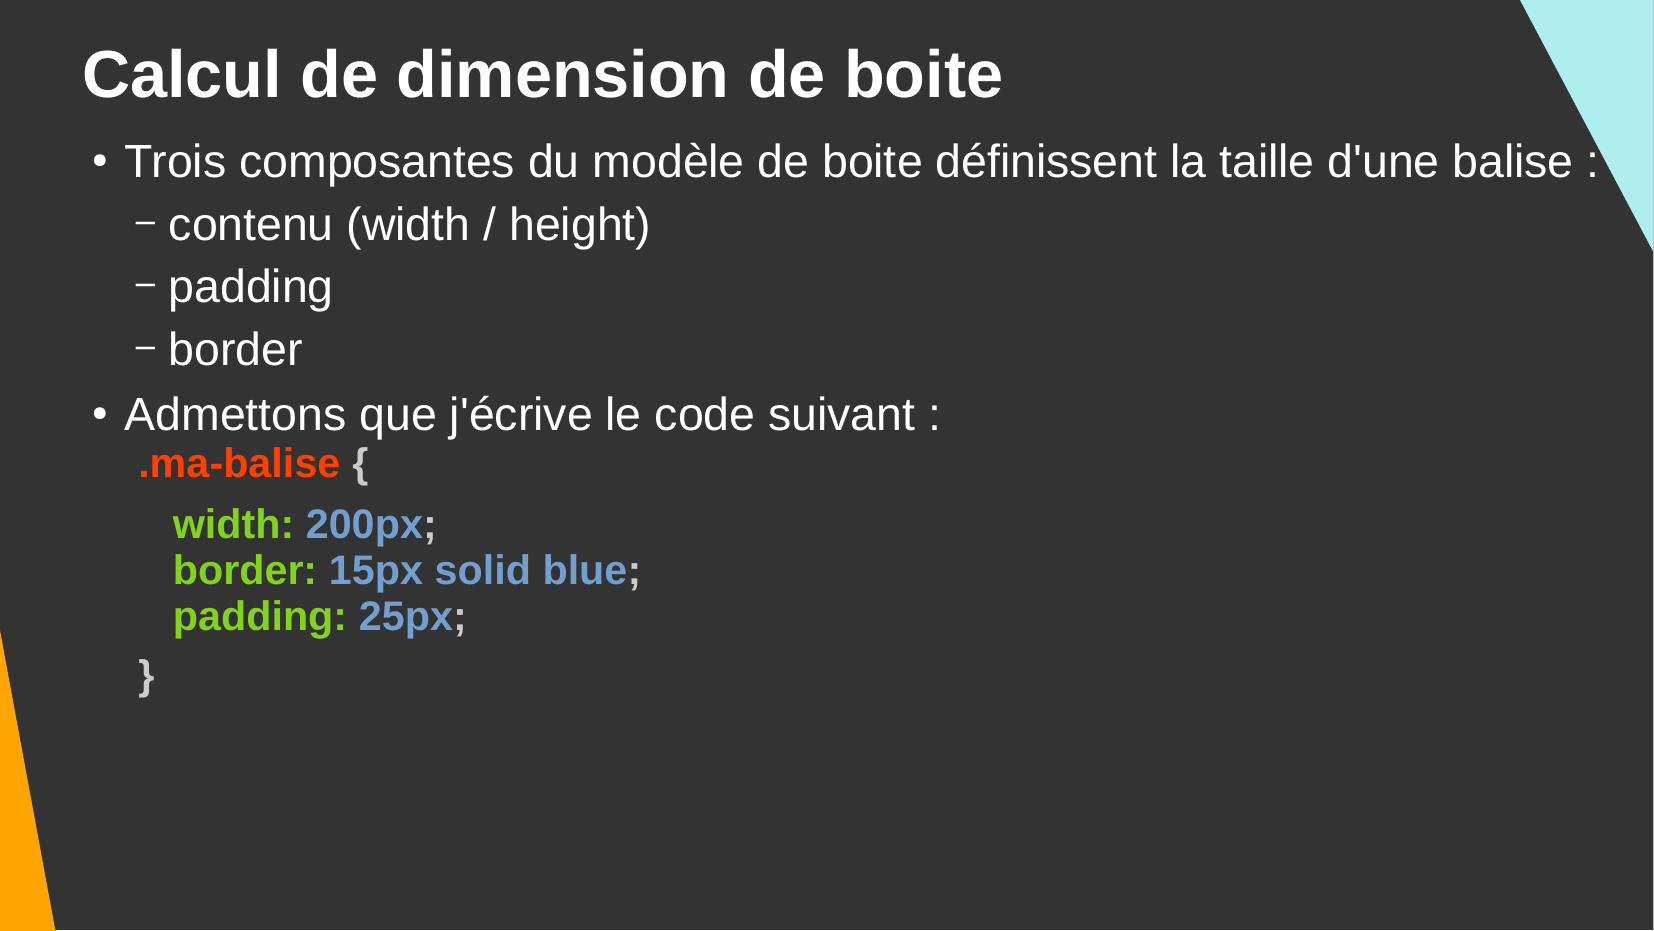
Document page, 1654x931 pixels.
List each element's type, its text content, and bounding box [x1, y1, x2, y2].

text_box [1520, 0, 1654, 254]
list Trois composantes du modèle de boite définissent la taille d'une balise : contenu (width / height) padding border Admettons que j'écrive le code suivant : .ma-balise { width: 200px; border: 15px solid blue; padding: 25px; } [80, 135, 1605, 762]
title Calcul de dimension de boite [82, 37, 1571, 114]
text_box [0, 630, 56, 931]
